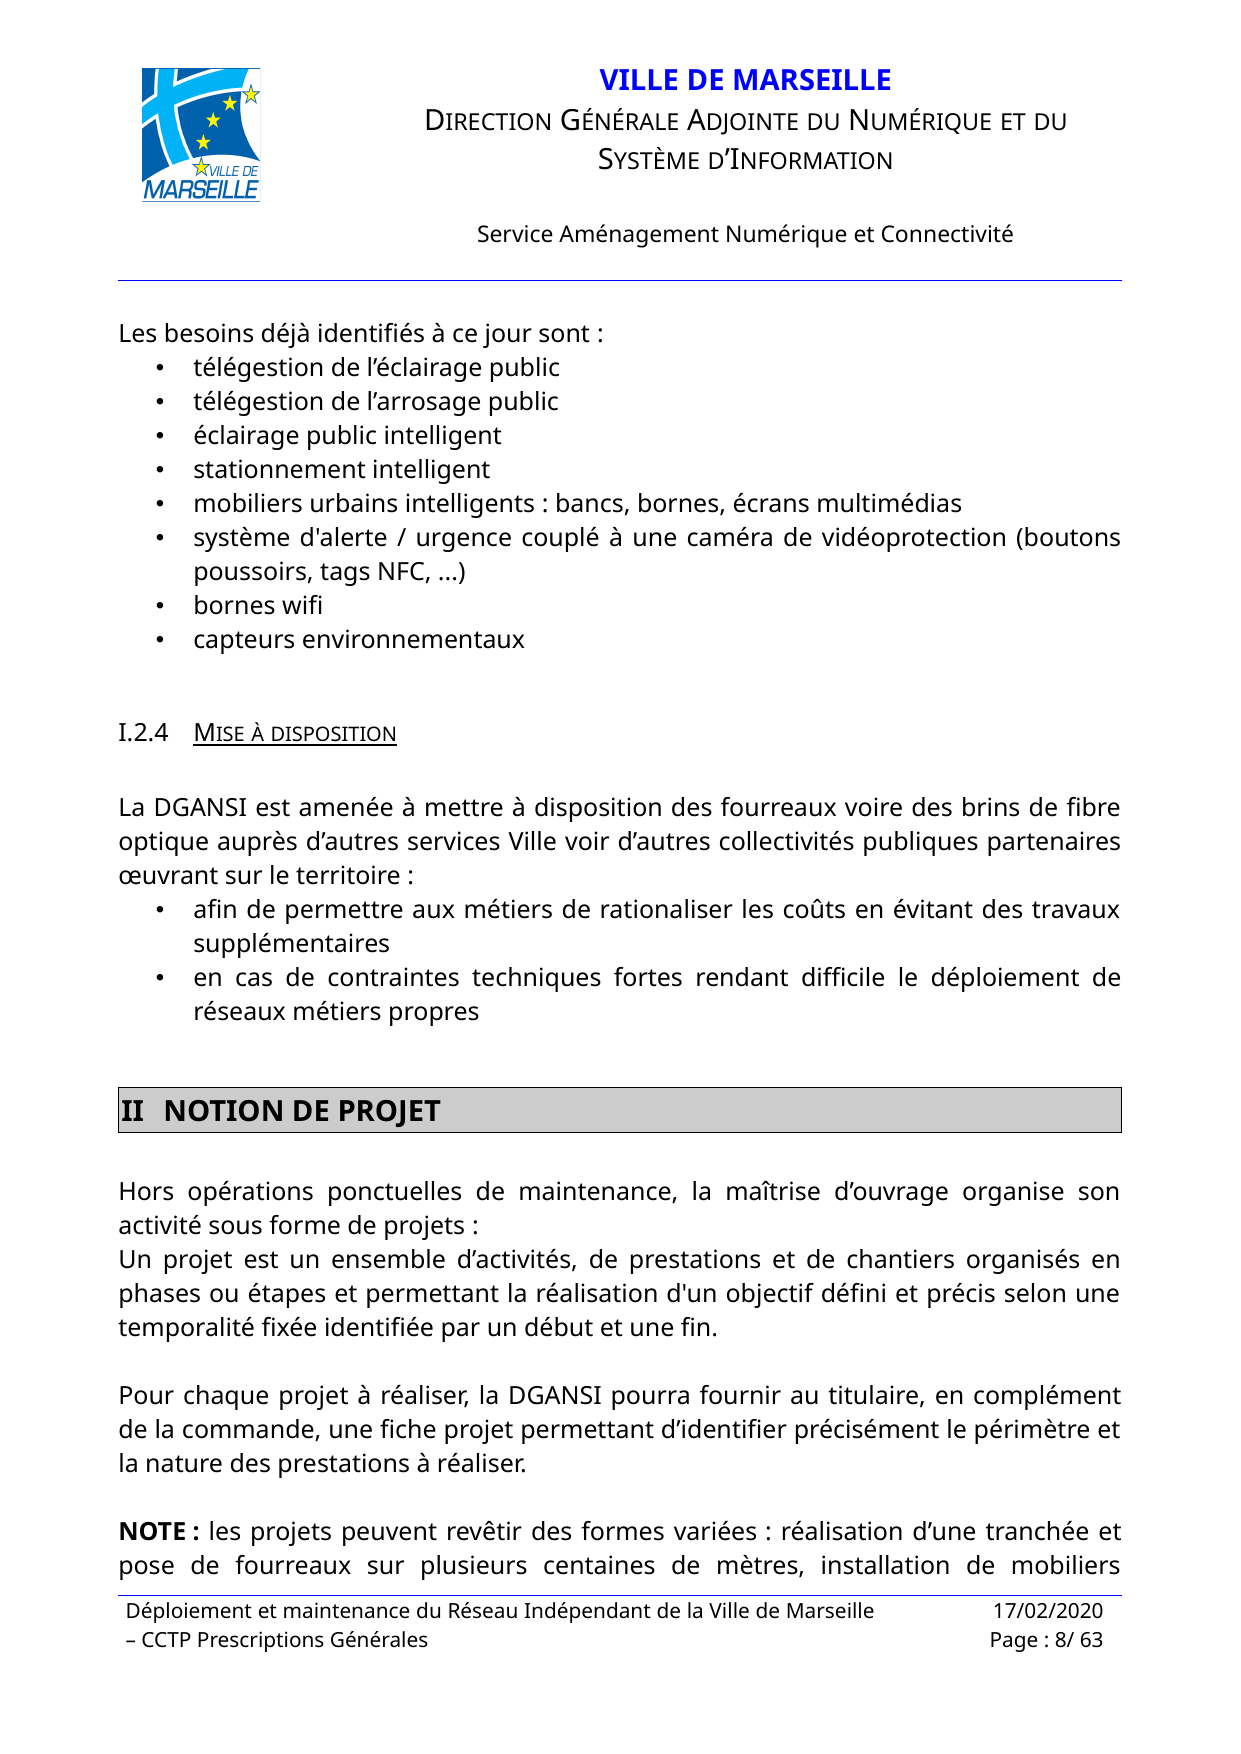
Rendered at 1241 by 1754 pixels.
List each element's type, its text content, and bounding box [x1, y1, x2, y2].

subtitle NOTION DE PROJET [119, 1088, 1121, 1132]
text Hors opérations ponctuelles de maintenance, la maîtrise d’ouvrage organise son activité sous forme de projets : [118, 1173, 1122, 1241]
text La DGANSI est amenée à mettre à disposition des fourreaux voire des brins de fibre optique auprès d’autres services Ville voir d’autres collectivités publiques partenaires œuvrant sur le territoire : [118, 789, 1122, 892]
picture [174, 68, 224, 85]
text Les besoins déjà identifiés à ce jour sont : [118, 315, 1122, 349]
picture [142, 68, 261, 202]
text Un projet est un ensemble d’activités, de prestations et de chantiers organisés en phases ou étapes et permettant la réalisation d'un objectif défini et précis selon une temporalité fixée identifiée par un début et une fin. [118, 1241, 1122, 1343]
list stationnement intelligent [156, 452, 1122, 486]
list télégestion de l’éclairage public [156, 349, 1122, 383]
picture [142, 68, 158, 105]
list afin de permettre aux métiers de rationaliser les coûts en évitant des travaux supplémentaires [156, 892, 1122, 960]
list en cas de contraintes techniques fortes rendant difficile le déploiement de réseaux métiers propres [156, 960, 1122, 1028]
list éclairage public intelligent [156, 418, 1122, 452]
list bornes wifi [156, 588, 1122, 622]
subtitle Mise à disposition [118, 715, 1122, 749]
list télégestion de l’arrosage public [156, 383, 1122, 418]
list capteurs environnementaux [156, 622, 1122, 656]
text NOTE : les projets peuvent revêtir des formes variées : réalisation d’une tranchée et pose de fourreaux sur plusieurs centaines de mètres, installation de mobiliers [118, 1514, 1122, 1582]
list système d'alerte / urgence couplé à une caméra de vidéoprotection (boutons poussoirs, tags NFC, ...) [156, 520, 1122, 588]
list mobiliers urbains intelligents : bancs, bornes, écrans multimédias [156, 486, 1122, 520]
